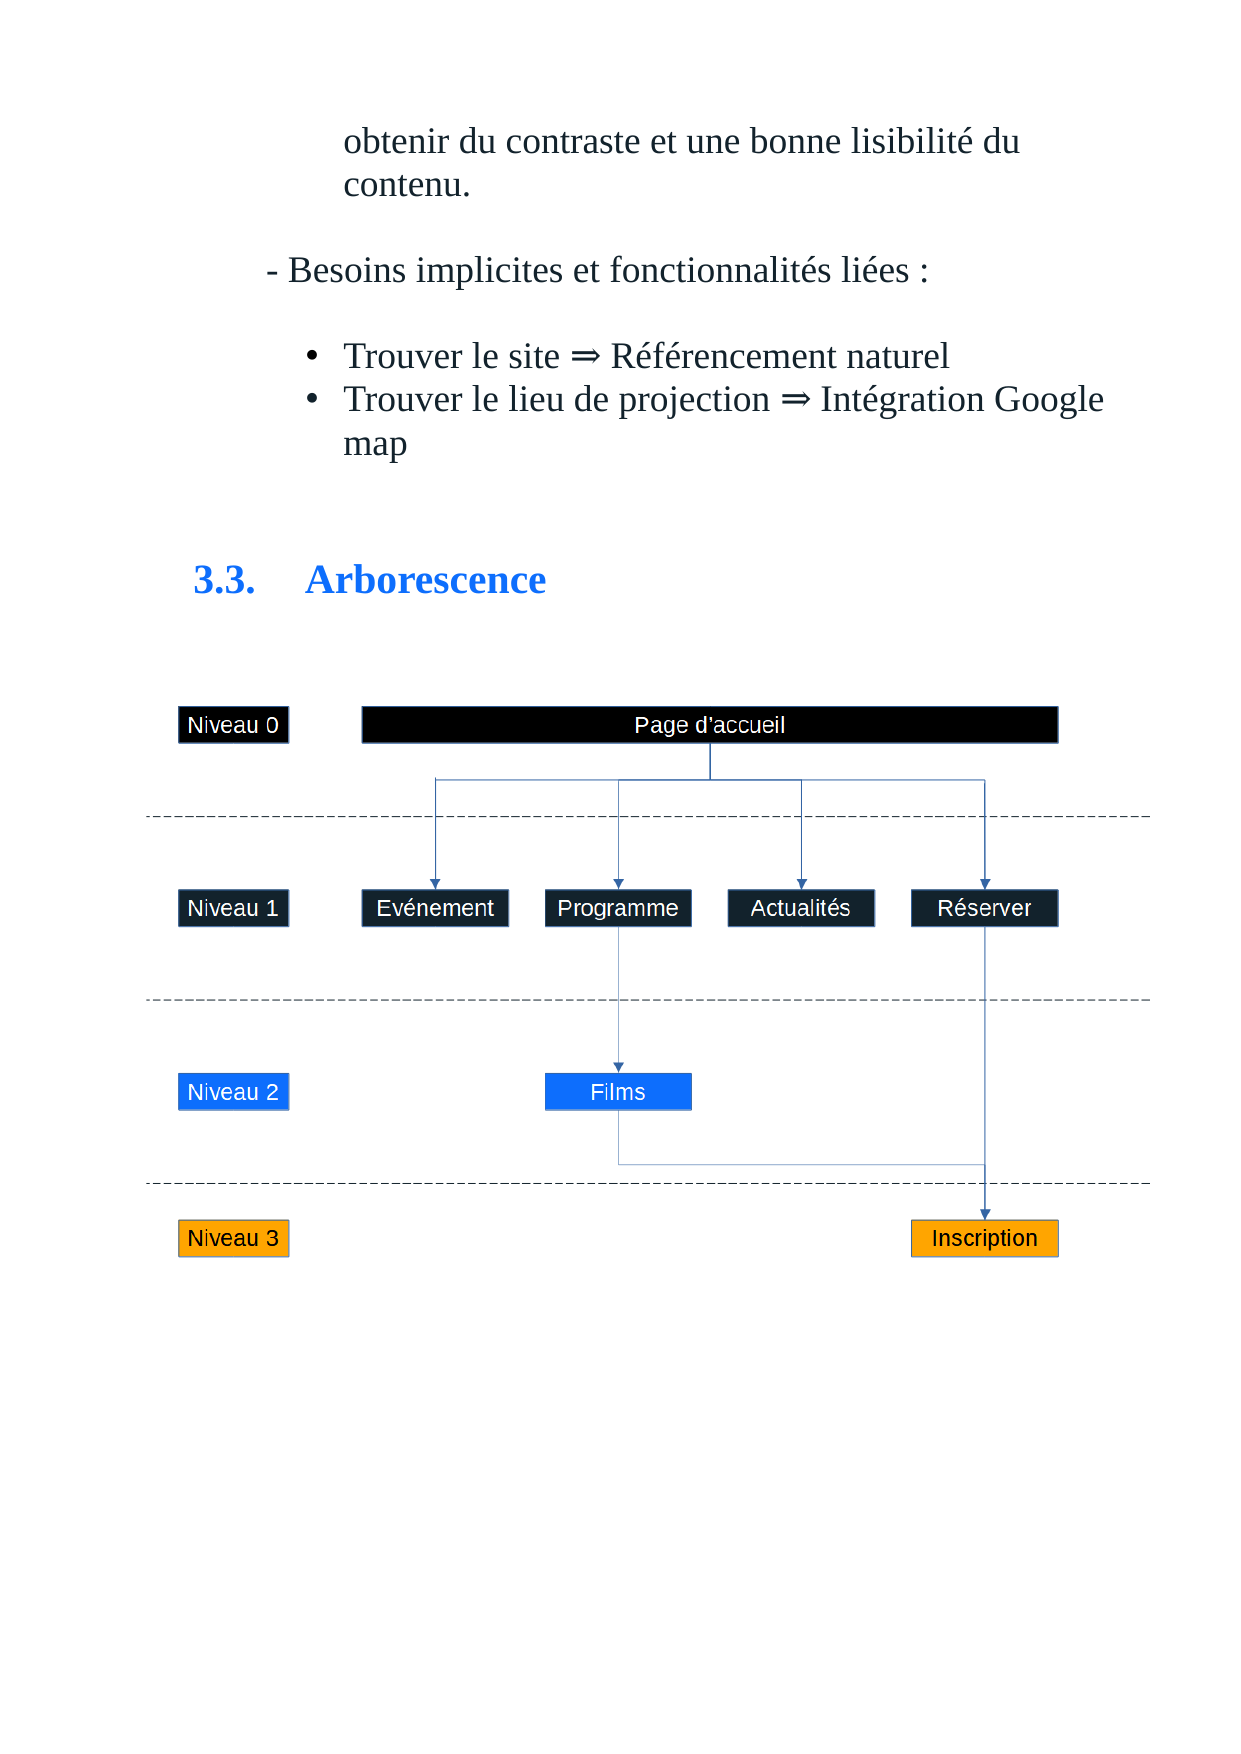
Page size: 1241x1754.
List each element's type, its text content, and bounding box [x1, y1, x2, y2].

list Trouver le lieu de projection ⇒ Intégration Google map [306, 377, 1122, 463]
list Trouver le site ⇒ Référencement naturel [306, 334, 1122, 377]
text - Besoins implicites et fonctionnalités liées : [118, 247, 1122, 291]
picture [146, 637, 1151, 1324]
list obtenir du contraste et une bonne lisibilité du contenu. [306, 118, 1122, 204]
list Arborescence [193, 554, 1122, 602]
